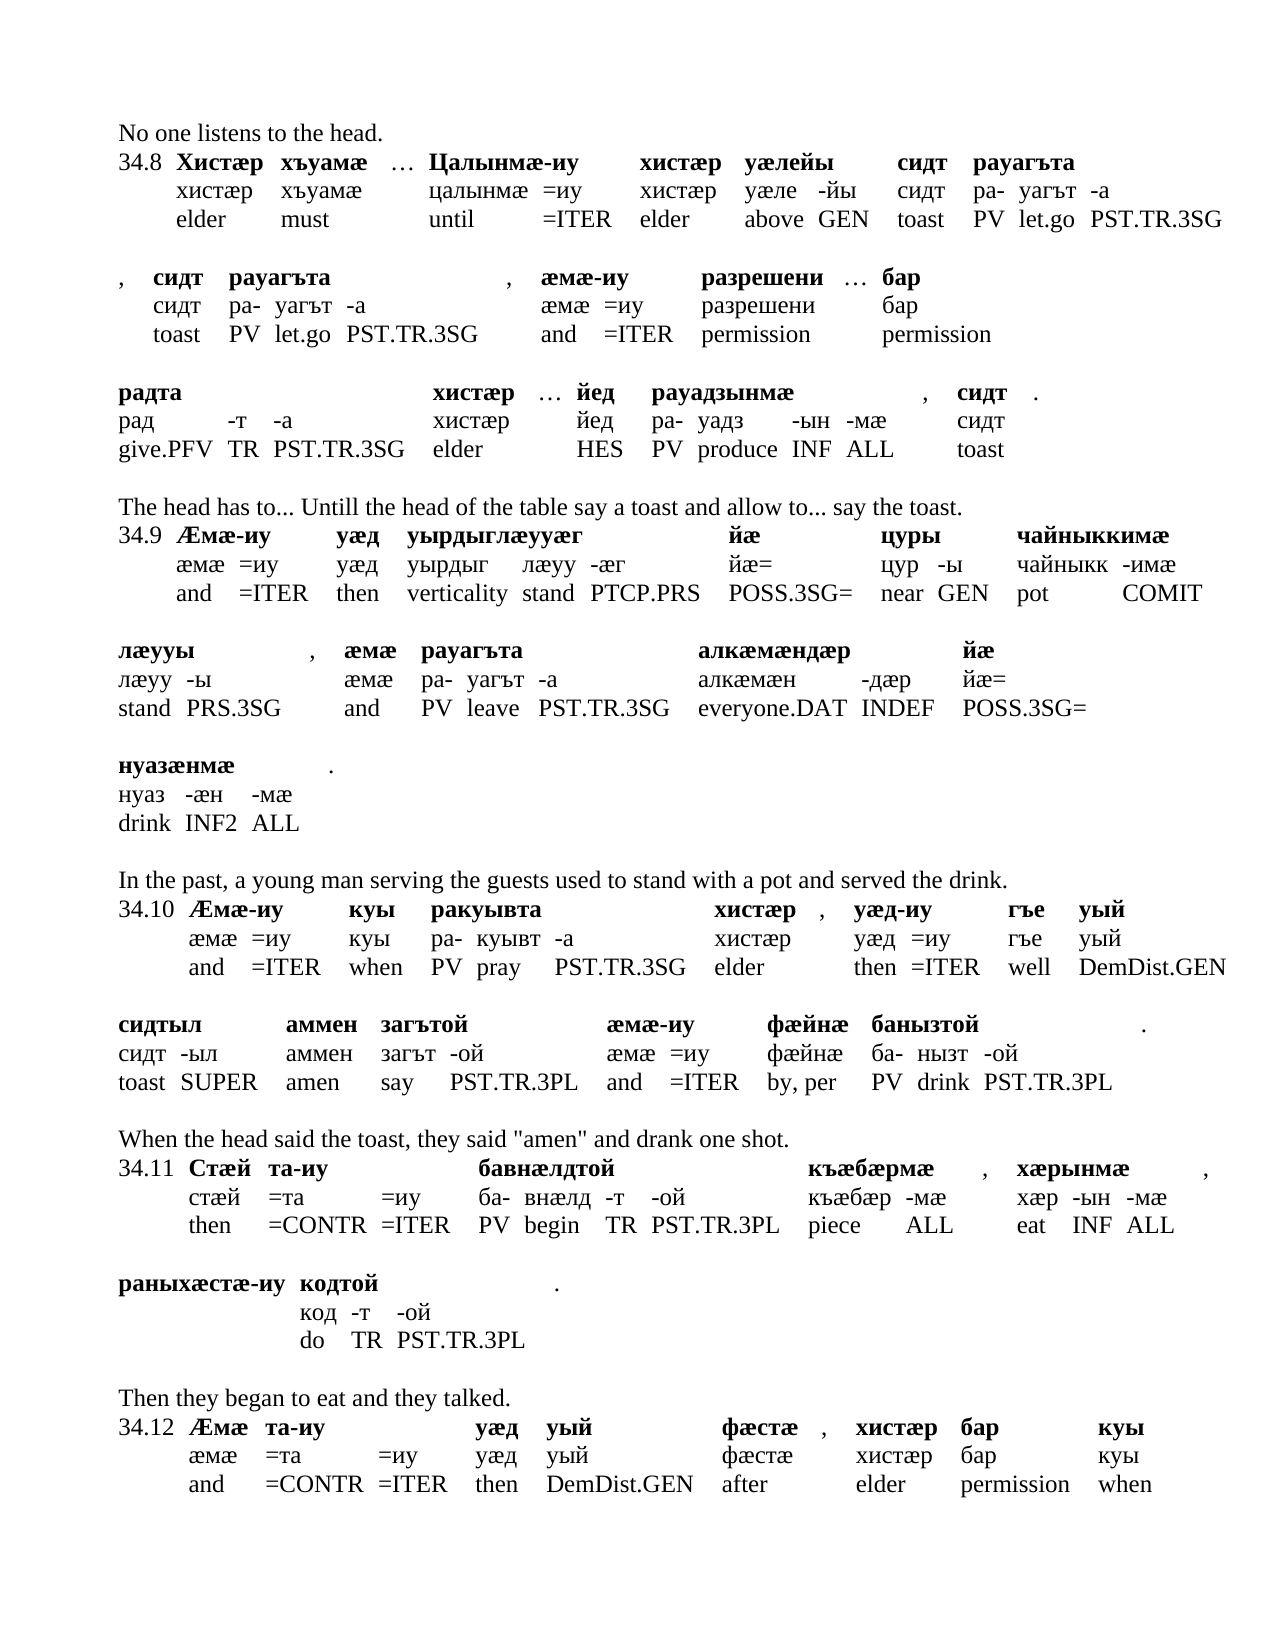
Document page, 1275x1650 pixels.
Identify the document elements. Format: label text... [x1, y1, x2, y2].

text 34.11 [118, 1153, 174, 1182]
text Æмæ [188, 1412, 251, 1441]
text elder [639, 204, 717, 233]
text бар [882, 262, 1005, 291]
text рад [118, 406, 213, 434]
text INF [792, 434, 832, 463]
text =ITER [239, 578, 308, 607]
text and [188, 952, 237, 981]
text код [299, 1297, 337, 1326]
text toast [118, 1067, 166, 1096]
text 34.9 [118, 521, 162, 549]
text PV [478, 1211, 510, 1239]
text permission [882, 319, 992, 348]
text produce [697, 434, 778, 463]
text бавнæлдтой [478, 1153, 794, 1182]
text хистæр [714, 923, 791, 952]
text GEN [937, 578, 989, 607]
text PV [973, 204, 1005, 233]
text -æг [590, 549, 701, 578]
text уагът [1019, 176, 1076, 204]
text =иу [542, 176, 612, 204]
text INF2 [185, 808, 238, 837]
text SUPER [180, 1067, 258, 1096]
text хистæр [433, 406, 510, 434]
text куы [349, 894, 417, 923]
text eat [1017, 1211, 1058, 1239]
text piece [808, 1211, 892, 1239]
text -мæ [1126, 1182, 1175, 1211]
text . [1141, 1009, 1162, 1038]
text PV [651, 434, 683, 463]
text ракуывта [431, 894, 700, 923]
text гъе [1008, 894, 1065, 923]
text COMIT [1122, 578, 1203, 607]
text . [554, 1268, 575, 1297]
text уæд-иу [854, 894, 994, 923]
text above [744, 204, 804, 233]
text уый [1079, 923, 1227, 952]
text -йы [818, 176, 869, 204]
text уадз [697, 406, 778, 434]
text . [328, 751, 349, 779]
text ба- [478, 1182, 510, 1211]
text хистæр [639, 176, 717, 204]
text and [176, 578, 225, 607]
text pot [1017, 578, 1108, 607]
text =ITER [669, 1067, 739, 1096]
text toast [957, 434, 1005, 463]
text PST.TR.3PL [984, 1067, 1113, 1096]
text PST.TR.3SG [1090, 204, 1222, 233]
text and [344, 693, 393, 722]
text do [299, 1326, 337, 1354]
text къæбæр [808, 1182, 892, 1211]
text =ITER [251, 952, 321, 981]
text загътой [381, 1009, 593, 1038]
text чайныккимæ [1017, 521, 1216, 549]
text -мæ [846, 406, 894, 434]
text until [429, 204, 528, 233]
text уæд [336, 521, 393, 549]
text ба- [871, 1038, 903, 1067]
text бар [960, 1441, 1070, 1469]
text куывт [476, 923, 541, 952]
text permission [960, 1469, 1070, 1498]
text then [188, 1211, 240, 1239]
text сидт [153, 291, 201, 319]
text уæд [336, 549, 379, 578]
text ра- [973, 176, 1005, 204]
text PV [421, 693, 453, 722]
text -т [351, 1297, 383, 1326]
text TR [605, 1211, 637, 1239]
text æмæ [188, 923, 237, 952]
text , [1203, 1153, 1224, 1182]
text -имæ [1122, 549, 1203, 578]
text загът [381, 1038, 436, 1067]
text -мæ [905, 1182, 954, 1211]
text , [819, 894, 840, 923]
text хистæр [714, 894, 805, 923]
text уæд [475, 1441, 518, 1469]
text stand [522, 578, 576, 607]
text let.go [274, 319, 332, 348]
text йæ= [728, 549, 853, 578]
text POSS.3SG= [728, 578, 853, 607]
text æмæ-иу [541, 262, 687, 291]
text цур [881, 549, 924, 578]
text ALL [846, 434, 894, 463]
text уый [546, 1441, 694, 1469]
text уæлейы [744, 147, 883, 176]
text drink [118, 808, 171, 837]
text хистæр [856, 1412, 947, 1441]
text нуазæнмæ [118, 751, 314, 779]
text stand [118, 693, 172, 722]
text нызт [917, 1038, 970, 1067]
text , [118, 262, 139, 291]
text elder [176, 204, 253, 233]
text let.go [1019, 204, 1076, 233]
text =ITER [381, 1211, 451, 1239]
text æмæ [176, 549, 225, 578]
text when [1098, 1469, 1152, 1498]
text … [843, 262, 868, 291]
text pray [476, 952, 541, 981]
text радта [118, 377, 419, 406]
text фæстæ [722, 1412, 807, 1441]
text =та [268, 1182, 367, 1211]
text amen [286, 1067, 353, 1096]
text =иу [604, 291, 673, 319]
text =CONTR [268, 1211, 367, 1239]
text say [381, 1067, 436, 1096]
text лæууы [118, 636, 295, 664]
text -ой [651, 1182, 780, 1211]
text ра- [229, 291, 261, 319]
text PST.TR.3SG [554, 952, 686, 981]
text PST.TR.3PL [397, 1326, 526, 1354]
text Стæй [188, 1153, 254, 1182]
text хæр [1017, 1182, 1058, 1211]
text elder [433, 434, 510, 463]
text TR [351, 1326, 383, 1354]
text сидт [957, 406, 1005, 434]
text -дæр [861, 664, 935, 693]
text раныхæстæ-иу [118, 1268, 286, 1297]
text внæлд [524, 1182, 591, 1211]
text when [349, 952, 403, 981]
text , [506, 262, 527, 291]
text -æн [185, 779, 238, 808]
text ра- [431, 923, 463, 952]
text =иу [251, 923, 321, 952]
text къæбæрмæ [808, 1153, 968, 1182]
text Æмæ-иу [188, 894, 335, 923]
text HES [576, 434, 624, 463]
text -а [1090, 176, 1222, 204]
text уагът [467, 664, 524, 693]
text 34.12 [118, 1412, 174, 1441]
text Цалынмæ-иу [429, 147, 626, 176]
text æмæ [188, 1441, 237, 1469]
text -т [227, 406, 259, 434]
text йæ [728, 521, 867, 549]
text Æмæ-иу [176, 521, 322, 549]
text бар [960, 1412, 1084, 1441]
text and [188, 1469, 237, 1498]
text фæстæ [722, 1441, 793, 1469]
text йæ [962, 636, 1101, 664]
text No one listens to the head. [118, 118, 1249, 147]
text фæйнæ [767, 1009, 857, 1038]
text =ITER [911, 952, 980, 981]
text ALL [1126, 1211, 1175, 1239]
text PV [431, 952, 463, 981]
text стæй [188, 1182, 240, 1211]
text -ой [397, 1297, 526, 1326]
text PST.TR.3PL [449, 1067, 579, 1096]
text =иу [911, 923, 980, 952]
text йæ= [962, 664, 1087, 693]
text рауагъта [229, 262, 492, 291]
text нуаз [118, 779, 171, 808]
text аммен [286, 1009, 367, 1038]
text POSS.3SG= [962, 693, 1087, 722]
text permission [701, 319, 815, 348]
text чайныкк [1017, 549, 1108, 578]
text 34.10 [118, 894, 174, 923]
text Then they began to eat and they talked. [118, 1383, 1249, 1412]
text then [336, 578, 379, 607]
text elder [856, 1469, 933, 1498]
text хистæр [856, 1441, 933, 1469]
text PRS.3SG [186, 693, 281, 722]
text цалынмæ [429, 176, 528, 204]
text алкæмæн [698, 664, 847, 693]
text лæуу [118, 664, 172, 693]
text =иу [239, 549, 308, 578]
text сидт [897, 147, 959, 176]
text near [881, 578, 924, 607]
text , [982, 1153, 1003, 1182]
text =та [265, 1441, 364, 1469]
text рауагъта [973, 147, 1236, 176]
text and [541, 319, 590, 348]
text сидтыл [118, 1009, 272, 1038]
text разрешени [701, 262, 829, 291]
text toast [897, 204, 945, 233]
text after [722, 1469, 793, 1498]
text кодтой [299, 1268, 540, 1297]
text аммен [286, 1038, 353, 1067]
text DemDist.GEN [1079, 952, 1227, 981]
text -а [346, 291, 478, 319]
text цуры [881, 521, 1003, 549]
text then [854, 952, 897, 981]
text куы [349, 923, 403, 952]
text everyone.DAT [698, 693, 847, 722]
text алкæмæндæр [698, 636, 948, 664]
text хъуамæ [281, 176, 362, 204]
text DemDist.GEN [546, 1469, 694, 1498]
text Хистæр [176, 147, 267, 176]
text æмæ [606, 1038, 656, 1067]
text рауадзынмæ [651, 377, 908, 406]
text toast [153, 319, 201, 348]
text -а [554, 923, 686, 952]
text куы [1098, 1412, 1166, 1441]
text -ой [449, 1038, 579, 1067]
text уый [546, 1412, 708, 1441]
text сидт [897, 176, 945, 204]
text must [281, 204, 362, 233]
text разрешени [701, 291, 815, 319]
text æмæ-иу [606, 1009, 753, 1038]
text уæд [475, 1412, 532, 1441]
text уæле [744, 176, 804, 204]
text =иу [378, 1441, 448, 1469]
text by, per [767, 1067, 843, 1096]
text йед [576, 377, 638, 406]
text =ITER [604, 319, 673, 348]
text сидт [118, 1038, 166, 1067]
text INF [1072, 1211, 1112, 1239]
text -ыл [180, 1038, 258, 1067]
text PST.TR.3SG [346, 319, 478, 348]
text , [821, 1412, 842, 1441]
text -ын [1072, 1182, 1112, 1211]
text -мæ [251, 779, 300, 808]
text уырдыг [407, 549, 508, 578]
text хистæр [176, 176, 253, 204]
text уагът [274, 291, 332, 319]
text та-иу [268, 1153, 464, 1182]
text та-иу [265, 1412, 461, 1441]
text =иу [669, 1038, 739, 1067]
text =CONTR [265, 1469, 364, 1498]
text verticality [407, 578, 508, 607]
text In the past, a young man serving the guests used to stand with a pot and served the drink. [118, 866, 1249, 894]
text =иу [381, 1182, 451, 1211]
text =ITER [542, 204, 612, 233]
text then [475, 1469, 518, 1498]
text сидт [957, 377, 1019, 406]
text рауагъта [421, 636, 684, 664]
text 34.8 [118, 147, 162, 176]
text PV [871, 1067, 903, 1096]
text . [1033, 377, 1054, 406]
text begin [524, 1211, 591, 1239]
text банызтой [871, 1009, 1127, 1038]
text хъуамæ [281, 147, 376, 176]
text -ын [792, 406, 832, 434]
text TR [227, 434, 259, 463]
text -а [273, 406, 405, 434]
text -ы [937, 549, 989, 578]
text -ы [186, 664, 281, 693]
text -а [538, 664, 670, 693]
text PV [229, 319, 261, 348]
text хистæр [433, 377, 524, 406]
text бар [882, 291, 992, 319]
text куы [1098, 1441, 1152, 1469]
text уый [1079, 894, 1241, 923]
text æмæ [344, 636, 407, 664]
text When the head said the toast, they said "amen" and drank one shot. [118, 1124, 1249, 1153]
text elder [714, 952, 791, 981]
text PTCP.PRS [590, 578, 701, 607]
text PST.TR.3SG [538, 693, 670, 722]
text GEN [818, 204, 869, 233]
text гъе [1008, 923, 1051, 952]
text фæйнæ [767, 1038, 843, 1067]
text ALL [905, 1211, 954, 1239]
text ра- [421, 664, 453, 693]
text йед [576, 406, 624, 434]
text ALL [251, 808, 300, 837]
text уæд [854, 923, 897, 952]
text … [537, 377, 563, 406]
text уырдыглæууæг [407, 521, 714, 549]
text хæрынмæ [1017, 1153, 1189, 1182]
text , [922, 377, 943, 406]
text PST.TR.3SG [273, 434, 405, 463]
text хистæр [639, 147, 731, 176]
text drink [917, 1067, 970, 1096]
text -ой [984, 1038, 1113, 1067]
text INDEF [861, 693, 935, 722]
text well [1008, 952, 1051, 981]
text æмæ [344, 664, 393, 693]
text leave [467, 693, 524, 722]
text лæуу [522, 549, 576, 578]
text , [309, 636, 330, 664]
text … [390, 147, 415, 176]
text The head has to... Untill the head of the table say a toast and allow to... say the toast. [118, 492, 1249, 521]
text æмæ [541, 291, 590, 319]
text give.PFV [118, 434, 213, 463]
text сидт [153, 262, 215, 291]
text and [606, 1067, 656, 1096]
text -т [605, 1182, 637, 1211]
text PST.TR.3PL [651, 1211, 780, 1239]
text =ITER [378, 1469, 448, 1498]
text ра- [651, 406, 683, 434]
